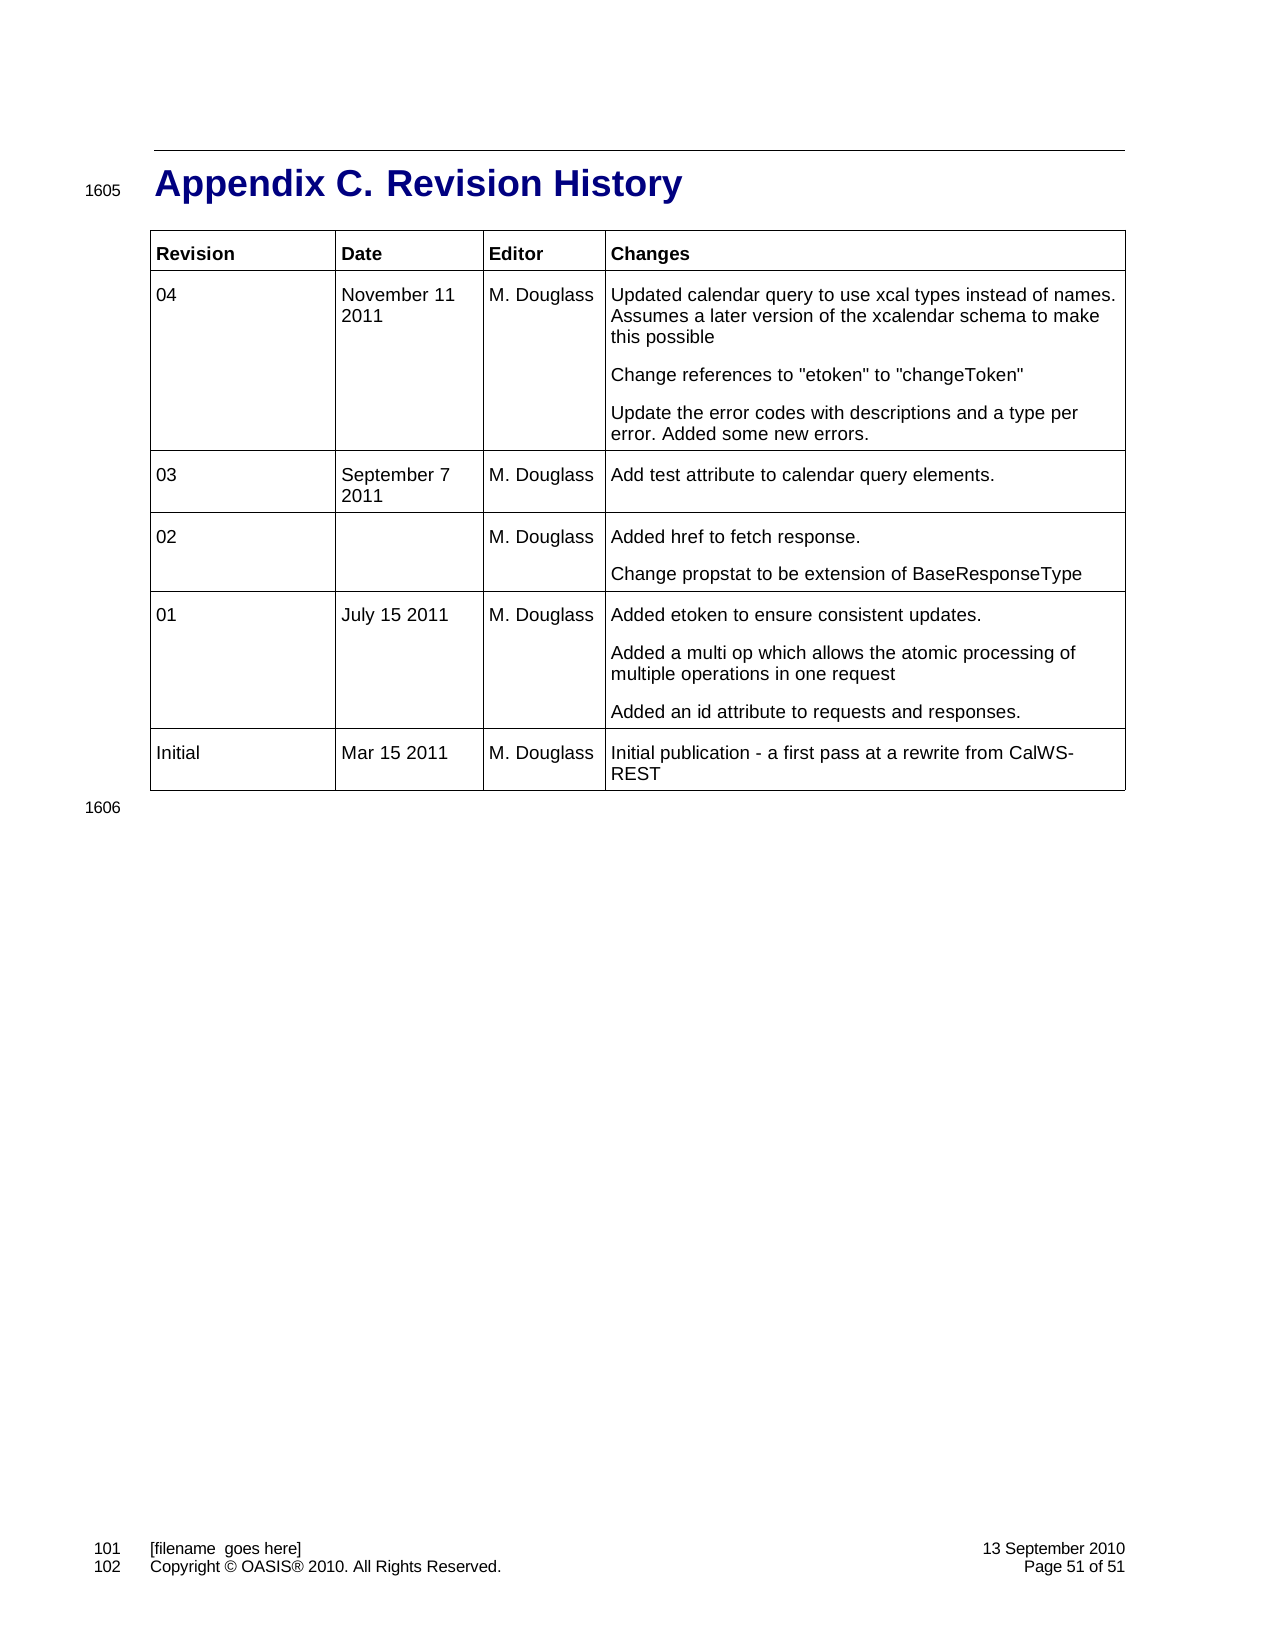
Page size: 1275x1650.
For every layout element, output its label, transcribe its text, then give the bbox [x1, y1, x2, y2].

table_cell Mar 15 2011 [336, 729, 483, 790]
table_header Changes [606, 231, 1125, 270]
subtitle Revision History [154, 151, 1125, 204]
table_cell July 15 2011 [336, 592, 483, 728]
table_cell M. Douglass [484, 729, 605, 790]
table_cell Initial [151, 729, 335, 790]
table_cell Initial publication - a first pass at a rewrite from CalWS-REST [606, 729, 1125, 790]
table_header Editor [484, 231, 605, 270]
table_cell 04 [151, 271, 335, 450]
table_cell M. Douglass [484, 513, 605, 591]
table_cell Add test attribute to calendar query elements. [606, 451, 1125, 512]
table_header Date [336, 231, 483, 270]
table_cell Added etoken to ensure consistent updates. Added a multi op which allows the atomic processing of multiple operations in one request Added an id attribute to requests and responses. [606, 592, 1125, 728]
table_cell Updated calendar query to use xcal types instead of names. Assumes a later version of the xcalendar schema to make this possible Change references to "etoken" to "changeToken" Update the error codes with descriptions and a type per error. Added some new errors. [606, 271, 1125, 450]
table_cell September 7 2011 [336, 451, 483, 512]
table_cell November 11 2011 [336, 271, 483, 450]
table_header Revision [151, 231, 335, 270]
table_cell Added href to fetch response. Change propstat to be extension of BaseResponseType [606, 513, 1125, 591]
table_cell M. Douglass [484, 592, 605, 728]
table_cell M. Douglass [484, 271, 605, 450]
table_cell 03 [151, 451, 335, 512]
table_cell [336, 513, 483, 591]
table_cell M. Douglass [484, 451, 605, 512]
table_cell 02 [151, 513, 335, 591]
table_cell 01 [151, 592, 335, 728]
